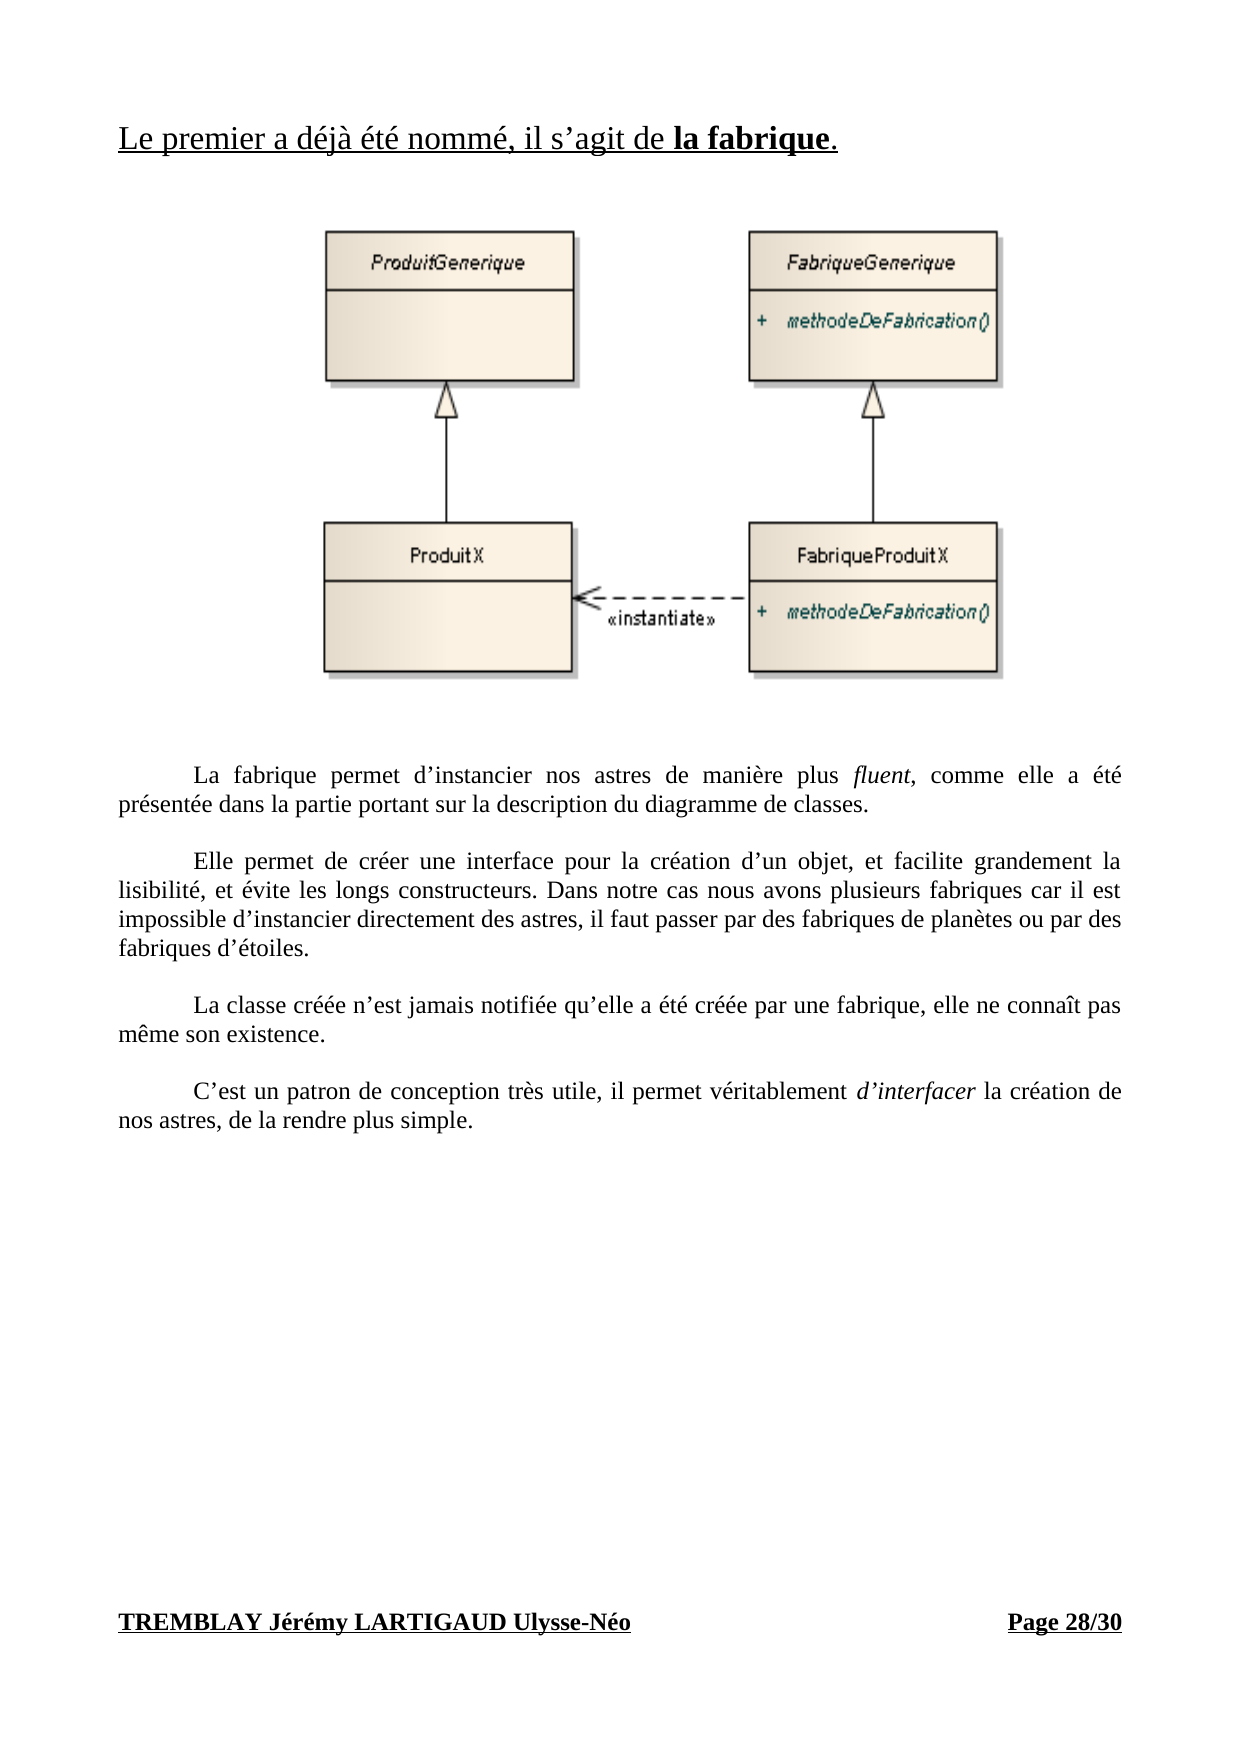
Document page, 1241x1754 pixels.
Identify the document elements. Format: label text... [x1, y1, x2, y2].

text La classe créée n’est jamais notifiée qu’elle a été créée par une fabrique, elle ne connaît pas même son existence. [118, 990, 1122, 1048]
text Le premier a déjà été nommé, il s’agit de la fabrique. [118, 118, 1122, 156]
text La fabrique permet d’instancier nos astres de manière plus fluent, comme elle a été présentée dans la partie portant sur la description du diagramme de classes. [118, 760, 1122, 818]
picture [279, 156, 1043, 727]
text Elle permet de créer une interface pour la création d’un objet, et facilite grandement la lisibilité, et évite les longs constructeurs. Dans notre cas nous avons plusieurs fabriques car il est impossible d’instancier directement des astres, il faut passer par des fabriques de planètes ou par des fabriques d’étoiles. [118, 846, 1122, 961]
text C’est un patron de conception très utile, il permet véritablement d’interfacer la création de nos astres, de la rendre plus simple. [118, 1076, 1122, 1134]
